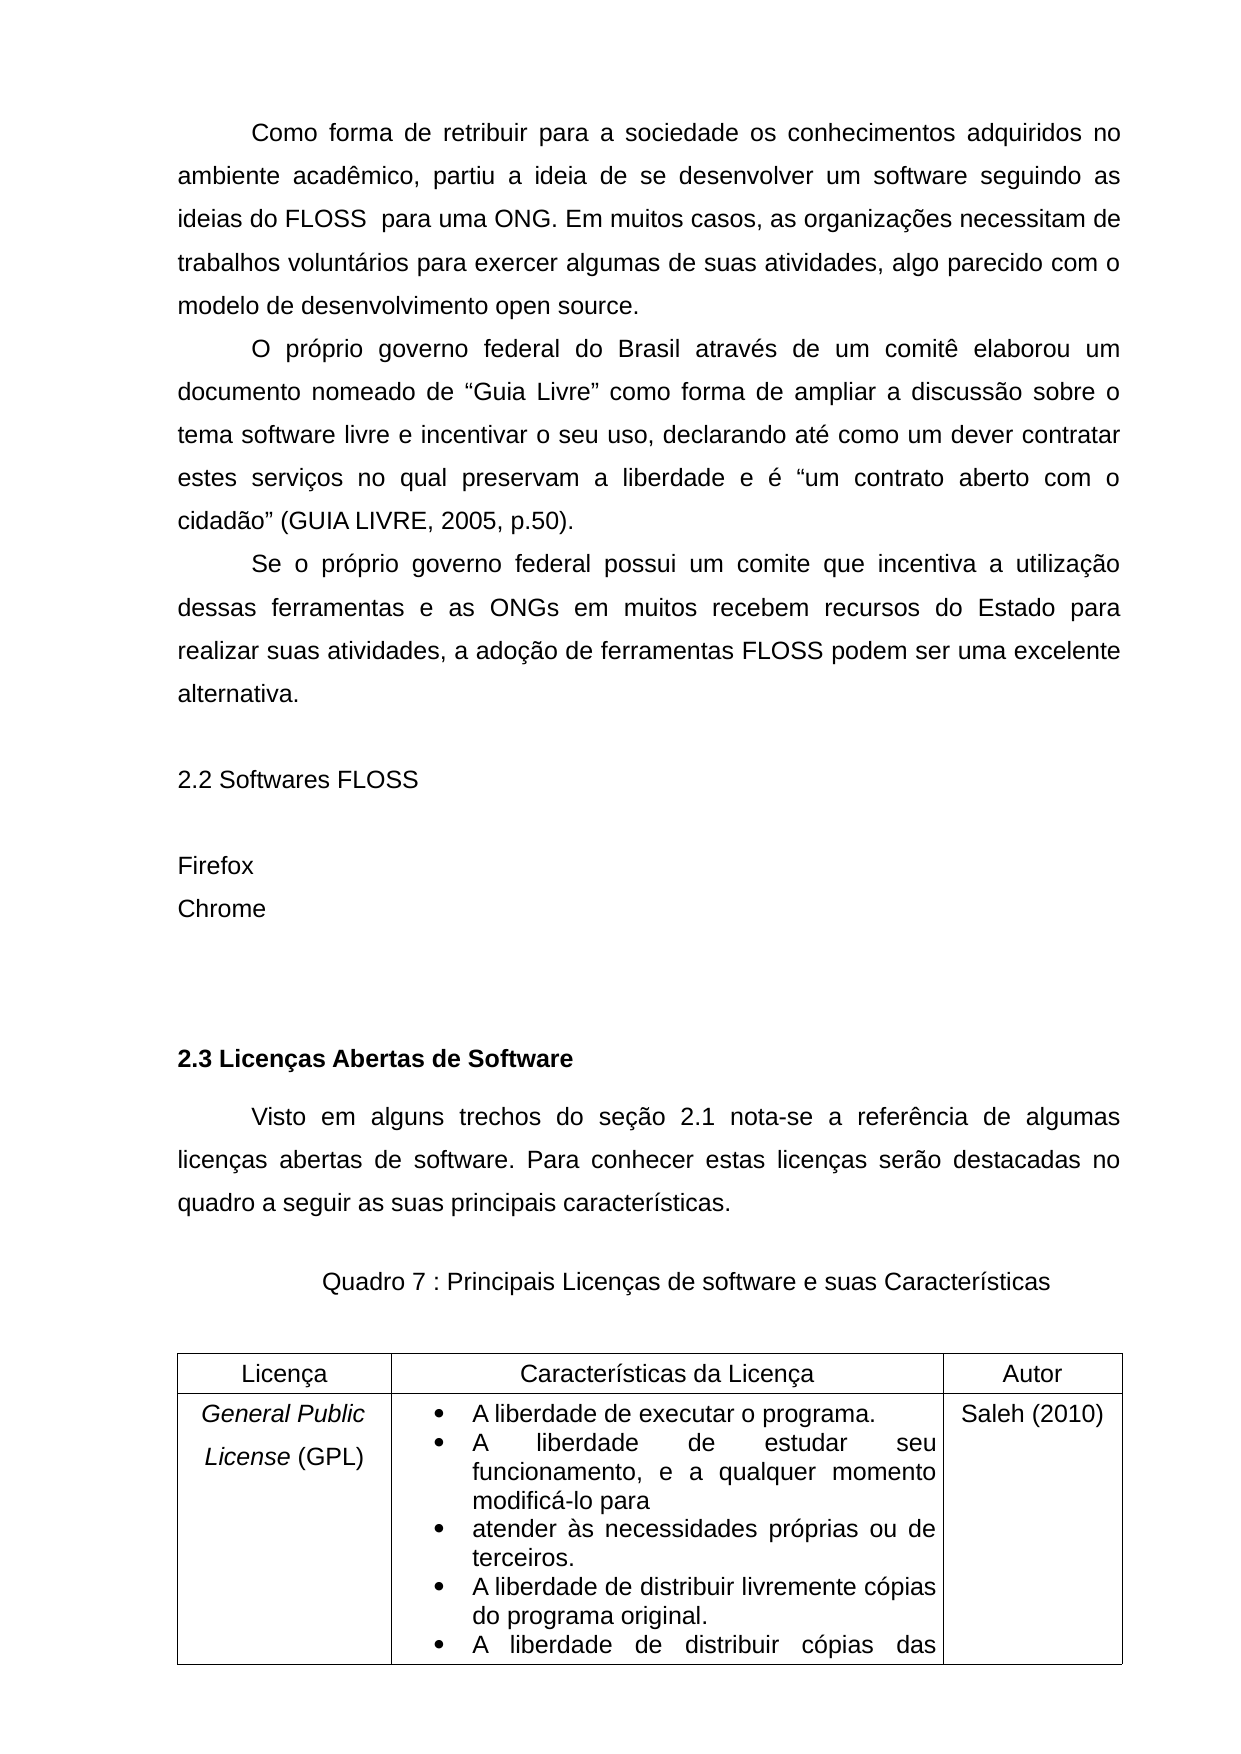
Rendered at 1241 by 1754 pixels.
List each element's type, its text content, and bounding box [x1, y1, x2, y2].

text Como forma de retribuir para a sociedade os conhecimentos adquiridos no ambiente acadêmico, partiu a ideia de se desenvolver um software seguindo as ideias do FLOSS para uma ONG. Em muitos casos, as organizações necessitam de trabalhos voluntários para exercer algumas de suas atividades, algo parecido com o modelo de desenvolvimento open source. [177, 118, 1122, 319]
table_header Licença [178, 1354, 391, 1393]
text Firefox [177, 851, 1122, 880]
text Chrome [177, 894, 1122, 923]
table_header Autor [944, 1354, 1122, 1393]
text Quadro 7 : Principais Licenças de software e suas Características [177, 1267, 1122, 1296]
table_cell A liberdade de executar o programa. A liberdade de estudar seu funcionamento, e a qualquer momento modificá-lo para atender às necessidades próprias ou de terceiros. A liberdade de distribuir livremente cópias do programa original. A liberdade de distribuir cópias das [392, 1394, 943, 1664]
subtitle 2.3 Licenças Abertas de Software [177, 1010, 1122, 1072]
table_cell Saleh (2010) [944, 1394, 1122, 1664]
text Se o próprio governo federal possui um comite que incentiva a utilização dessas ferramentas e as ONGs em muitos recebem recursos do Estado para realizar suas atividades, a adoção de ferramentas FLOSS podem ser uma excelente alternativa. [177, 549, 1122, 707]
table_cell General Public License (GPL) [178, 1394, 391, 1664]
text Visto em alguns trechos do seção 2.1 nota-se a referência de algumas licenças abertas de software. Para conhecer estas licenças serão destacadas no quadro a seguir as suas principais características. [177, 1101, 1122, 1216]
table_header Características da Licença [392, 1354, 943, 1393]
text 2.2 Softwares FLOSS [177, 765, 1122, 794]
text O próprio governo federal do Brasil através de um comitê elaborou um documento nomeado de “Guia Livre” como forma de ampliar a discussão sobre o tema software livre e incentivar o seu uso, declarando até como um dever contratar estes serviços no qual preservam a liberdade e é “um contrato aberto com o cidadão” (GUIA LIVRE, 2005, p.50). [177, 334, 1122, 535]
